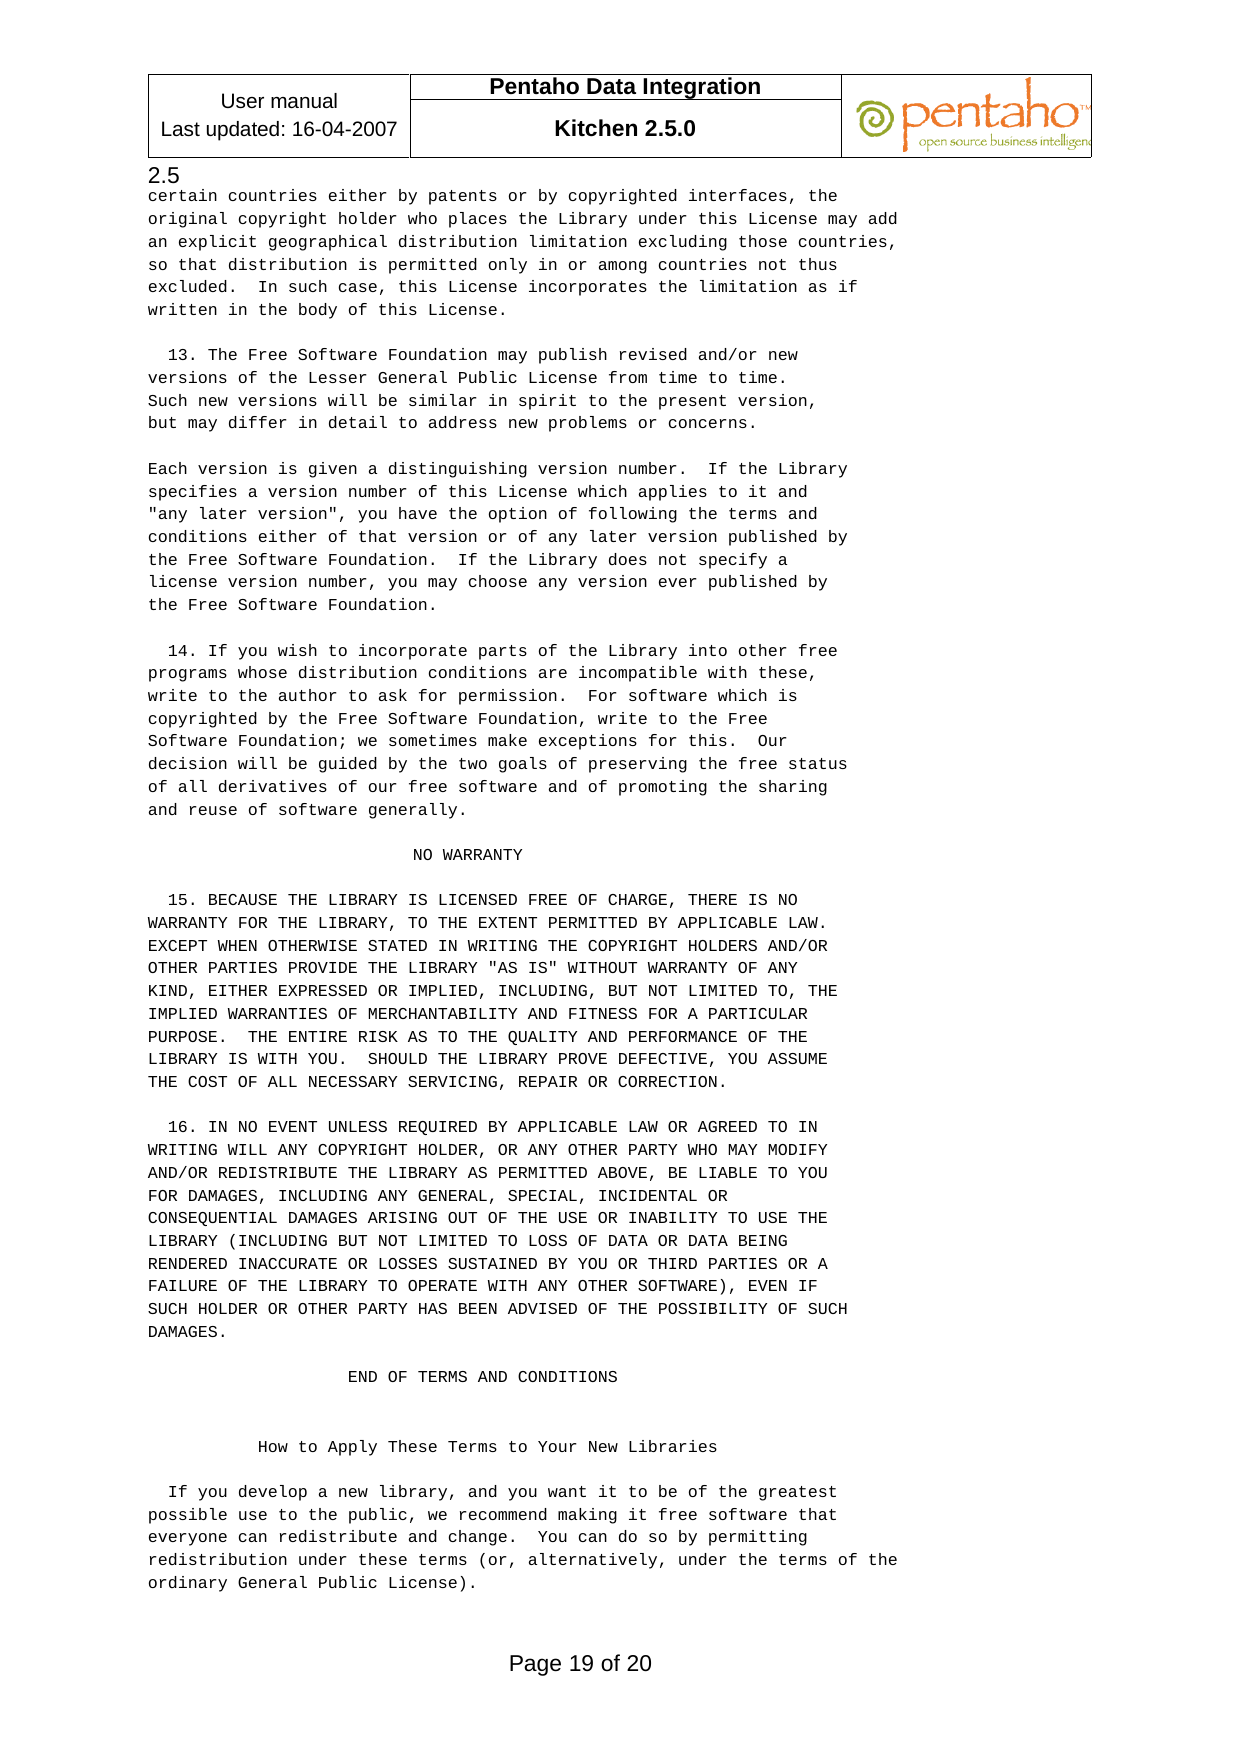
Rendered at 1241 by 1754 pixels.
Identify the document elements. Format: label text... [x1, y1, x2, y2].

text How to Apply These Terms to Your New Libraries If you develop a new library, and you want it to be of the greatest possible use to the public, we recommend making it free software that everyone can redistribute and change. You can do so by permitting redistribution under these terms (or, alternatively, under the terms of the ordinary General Public License). [148, 1393, 1092, 1593]
text certain countries either by patents or by copyrighted interfaces, the original copyright holder who places the Library under this License may add an explicit geographical distribution limitation excluding those countries, so that distribution is permitted only in or among countries not thus excluded. In such case, this License incorporates the limitation as if written in the body of this License. 13. The Free Software Foundation may publish revised and/or new versions of the Lesser General Public License from time to time. Such new versions will be similar in spirit to the present version, but may differ in detail to address new problems or concerns. Each version is given a distinguishing version number. If the Library specifies a version number of this License which applies to it and "any later version", you have the option of following the terms and conditions either of that version or of any later version published by the Free Software Foundation. If the Library does not specify a license version number, you may choose any version ever published by the Free Software Foundation. 14. If you wish to incorporate parts of the Library into other free programs whose distribution conditions are incompatible with these, write to the author to ask for permission. For software which is copyrighted by the Free Software Foundation, write to the Free Software Foundation; we sometimes make exceptions for this. Our decision will be guided by the two goals of preserving the free status of all derivatives of our free software and of promoting the sharing and reuse of software generally. NO WARRANTY 15. BECAUSE THE LIBRARY IS LICENSED FREE OF CHARGE, THERE IS NO WARRANTY FOR THE LIBRARY, TO THE EXTENT PERMITTED BY APPLICABLE LAW. EXCEPT WHEN OTHERWISE STATED IN WRITING THE COPYRIGHT HOLDERS AND/OR OTHER PARTIES PROVIDE THE LIBRARY "AS IS" WITHOUT WARRANTY OF ANY KIND, EITHER EXPRESSED OR IMPLIED, INCLUDING, BUT NOT LIMITED TO, THE IMPLIED WARRANTIES OF MERCHANTABILITY AND FITNESS FOR A PARTICULAR PURPOSE. THE ENTIRE RISK AS TO THE QUALITY AND PERFORMANCE OF THE LIBRARY IS WITH YOU. SHOULD THE LIBRARY PROVE DEFECTIVE, YOU ASSUME THE COST OF ALL NECESSARY SERVICING, REPAIR OR CORRECTION. 16. IN NO EVENT UNLESS REQUIRED BY APPLICABLE LAW OR AGREED TO IN WRITING WILL ANY COPYRIGHT HOLDER, OR ANY OTHER PARTY WHO MAY MODIFY AND/OR REDISTRIBUTE THE LIBRARY AS PERMITTED ABOVE, BE LIABLE TO YOU FOR DAMAGES, INCLUDING ANY GENERAL, SPECIAL, INCIDENTAL OR CONSEQUENTIAL DAMAGES ARISING OUT OF THE USE OR INABILITY TO USE THE LIBRARY (INCLUDING BUT NOT LIMITED TO LOSS OF DATA OR DATA BEING RENDERED INACCURATE OR LOSSES SUSTAINED BY YOU OR THIRD PARTIES OR A FAILURE OF THE LIBRARY TO OPERATE WITH ANY OTHER SOFTWARE), EVEN IF SUCH HOLDER OR OTHER PARTY HAS BEEN ADVISED OF THE POSSIBILITY OF SUCH DAMAGES. END OF TERMS AND CONDITIONS [148, 188, 1092, 1388]
